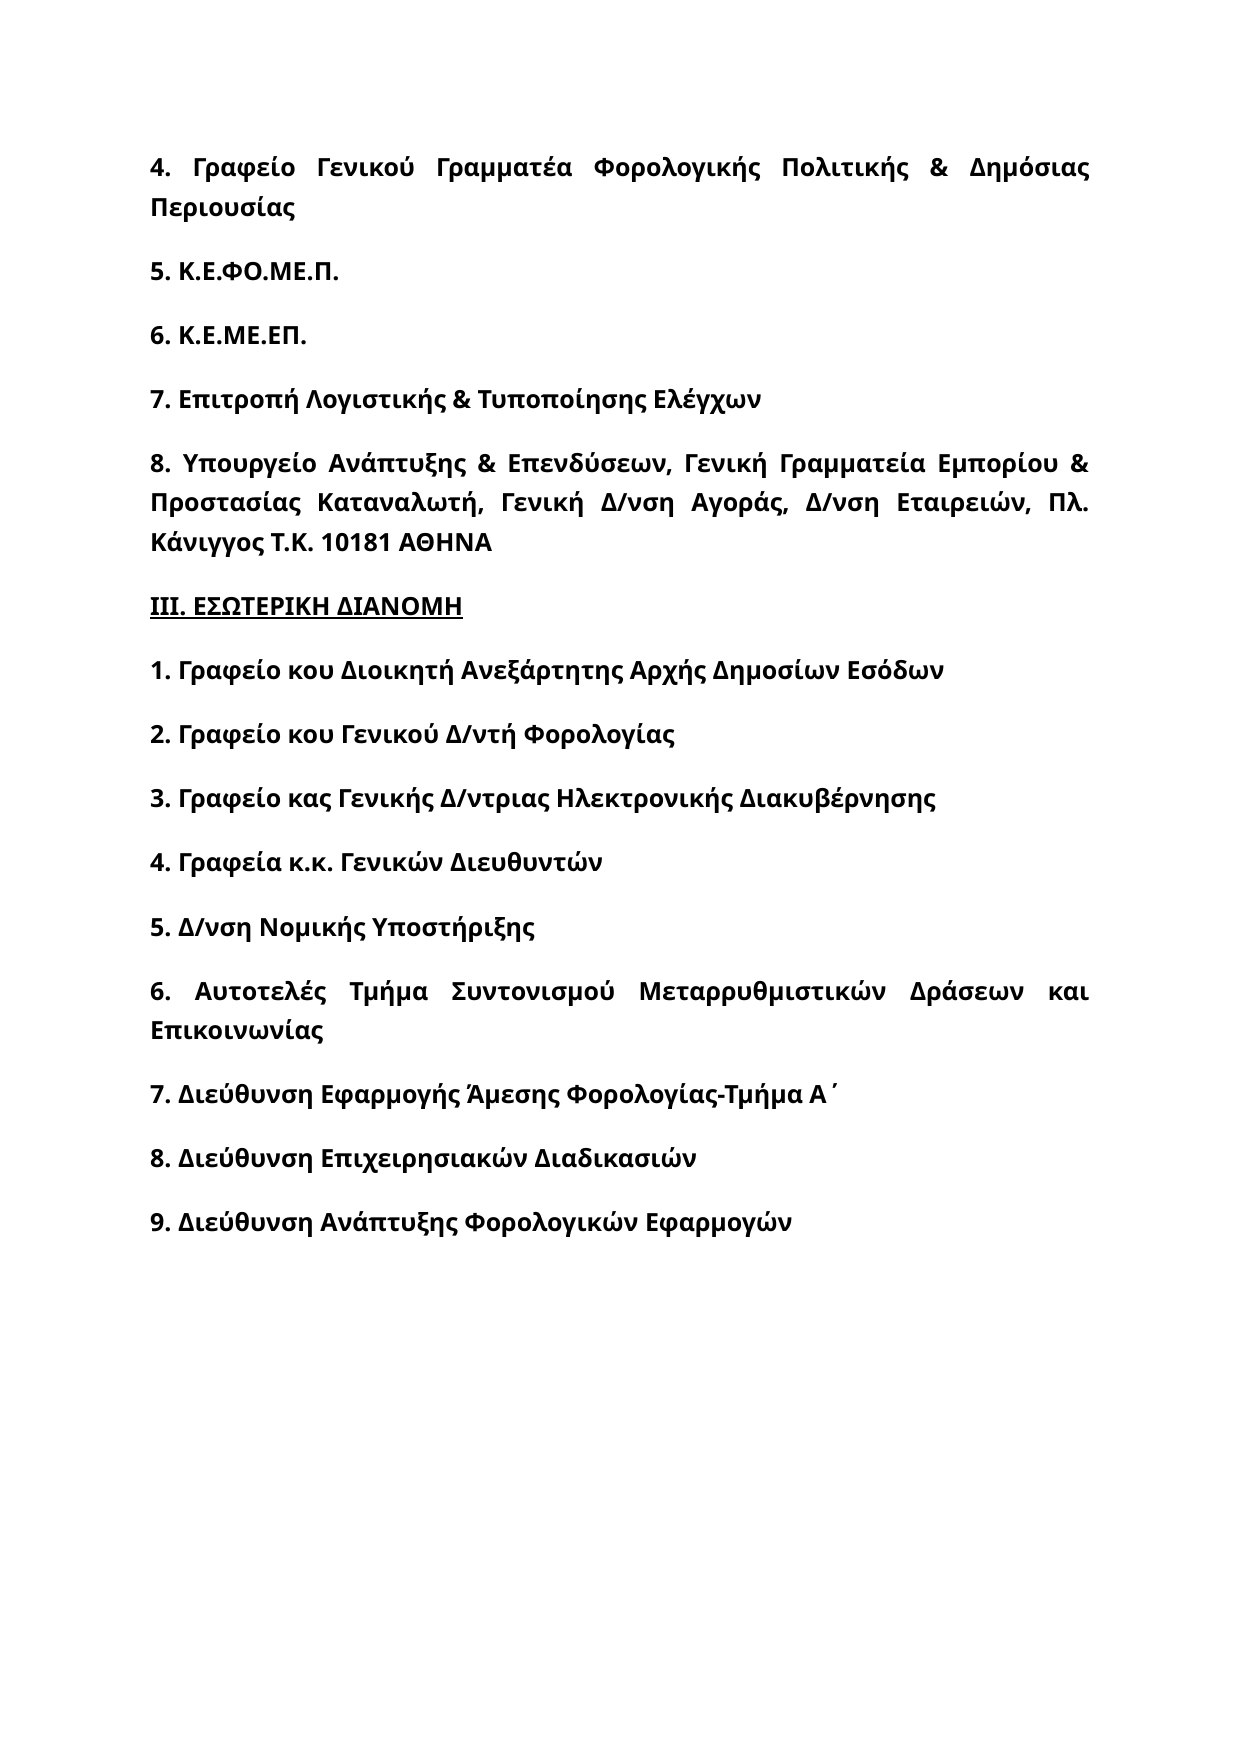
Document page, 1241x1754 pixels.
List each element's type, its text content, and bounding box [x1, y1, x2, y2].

text 6. Κ.Ε.ΜΕ.ΕΠ. [150, 317, 1090, 352]
text 8. Διεύθυνση Επιχειρησιακών Διαδικασιών [150, 1141, 1090, 1175]
text 8. Υπουργείο Ανάπτυξης & Επενδύσεων, Γενική Γραμματεία Εμπορίου & Προστασίας Καταναλωτή, Γενική Δ/νση Αγοράς, Δ/νση Εταιρειών, Πλ. Κάνιγγος Τ.Κ. 10181 ΑΘΗΝΑ [150, 446, 1090, 558]
text 4. Γραφεία κ.κ. Γενικών Διευθυντών [150, 845, 1090, 879]
text 6. Αυτοτελές Τμήμα Συντονισμού Μεταρρυθμιστικών Δράσεων και Επικοινωνίας [150, 973, 1090, 1047]
text 4. Γραφείο Γενικού Γραμματέα Φορολογικής Πολιτικής & Δημόσιας Περιουσίας [150, 150, 1090, 223]
text 2. Γραφείο κου Γενικού Δ/ντή Φορολογίας [150, 717, 1090, 751]
text 7. Επιτροπή Λογιστικής & Τυποποίησης Ελέγχων [150, 382, 1090, 416]
text 7. Διεύθυνση Εφαρμογής Άμεσης Φορολογίας-Τμήμα Α΄ [150, 1077, 1090, 1111]
text 3. Γραφείο κας Γενικής Δ/ντριας Ηλεκτρονικής Διακυβέρνησης [150, 781, 1090, 815]
text 5. Δ/νση Νομικής Υποστήριξης [150, 909, 1090, 943]
text 5. Κ.Ε.ΦΟ.ΜΕ.Π. [150, 253, 1090, 287]
text ΙΙΙ. ΕΣΩΤΕΡΙΚΗ ΔΙΑΝΟΜΗ [150, 588, 1090, 622]
text 9. Διεύθυνση Ανάπτυξης Φορολογικών Εφαρμογών [150, 1205, 1090, 1239]
text 1. Γραφείο κου Διοικητή Ανεξάρτητης Αρχής Δημοσίων Εσόδων [150, 652, 1090, 687]
